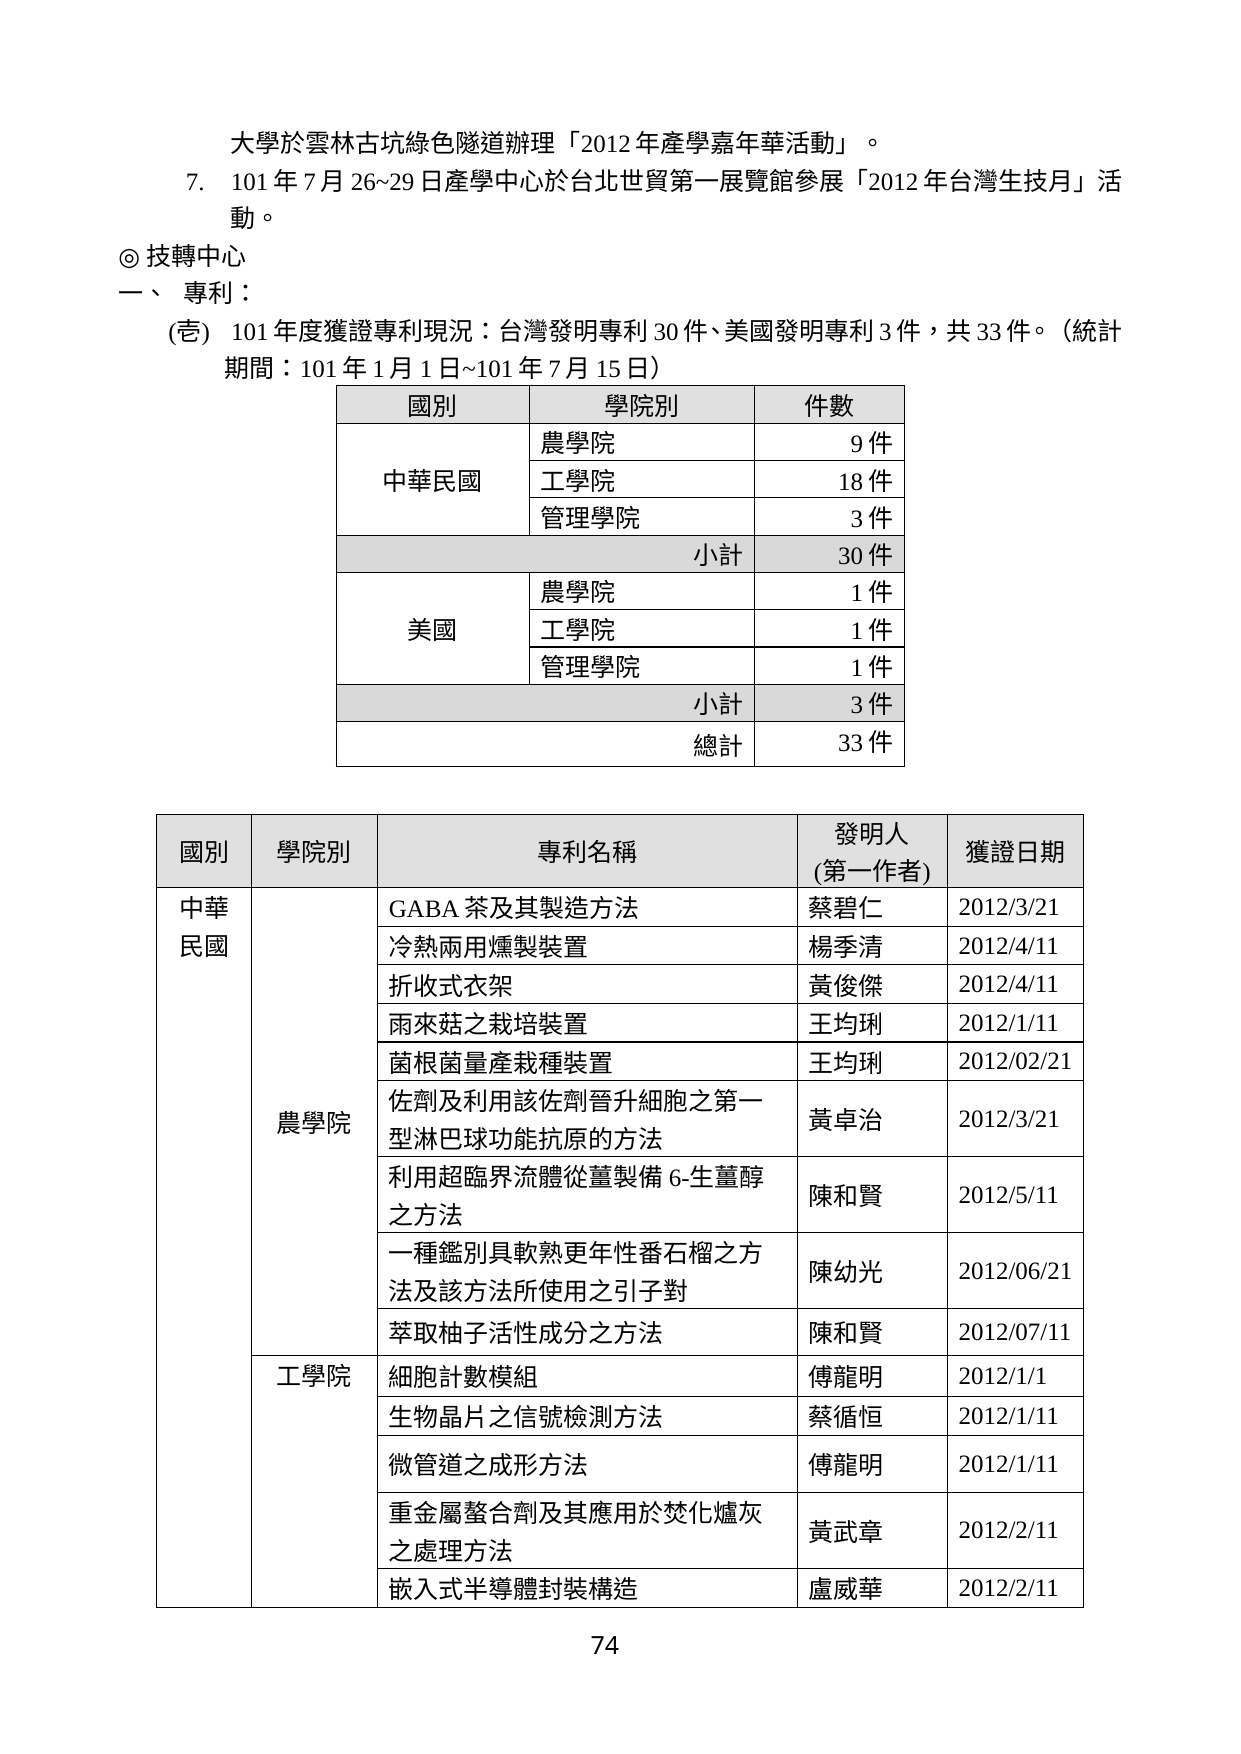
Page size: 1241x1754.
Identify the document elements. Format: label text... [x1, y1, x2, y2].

table_header 件數 [755, 386, 904, 423]
table_cell 2012/2/11 [948, 1569, 1083, 1607]
table_cell 陳和賢 [798, 1157, 947, 1232]
table_cell 嵌入式半導體封裝構造 [378, 1569, 797, 1607]
table_cell 農學院 [252, 888, 377, 1355]
table_cell 2012/4/11 [948, 965, 1083, 1003]
table_cell 王均琍 [798, 1004, 947, 1041]
table_cell 33件 [755, 722, 904, 766]
table_cell 2012/1/1 [948, 1356, 1083, 1396]
list 大學於雲林古坑綠色隧道辦理「2012年產學嘉年華活動」。 [186, 123, 1122, 160]
table_cell 2012/2/11 [948, 1493, 1083, 1568]
table_cell 總計 [337, 722, 754, 766]
text ◎ 技轉中心 [118, 235, 1127, 273]
table_cell 折收式衣架 [378, 965, 797, 1003]
table_cell 傅龍明 [798, 1356, 947, 1396]
list 101年7月26~29日產學中心於台北世貿第一展覽館參展「2012年台灣生技月」活動。 [186, 160, 1122, 235]
table_cell 2012/02/21 [948, 1043, 1083, 1080]
table_cell 利用超臨界流體從薑製備6-生薑醇之方法 [378, 1157, 797, 1232]
table_cell 2012/5/11 [948, 1157, 1083, 1232]
table_cell 陳幼光 [798, 1233, 947, 1308]
table_cell 黃卓治 [798, 1081, 947, 1156]
table_cell 中華民國 [157, 888, 251, 1607]
table_cell 生物晶片之信號檢測方法 [378, 1397, 797, 1435]
table_cell 2012/4/11 [948, 927, 1083, 964]
table_cell 黃俊傑 [798, 965, 947, 1003]
table_cell 工學院 [252, 1356, 377, 1607]
table_cell 小計 [337, 685, 754, 721]
table_header 獲證日期 [948, 815, 1083, 887]
table_cell 2012/1/11 [948, 1436, 1083, 1492]
table_cell 3件 [755, 498, 904, 534]
table_cell 黃武章 [798, 1493, 947, 1568]
table_header 專利名稱 [378, 815, 797, 887]
table_cell 重金屬螯合劑及其應用於焚化爐灰之處理方法 [378, 1493, 797, 1568]
table_cell 中華民國 [337, 424, 529, 534]
table_cell 楊季清 [798, 927, 947, 964]
table_cell 農學院 [530, 424, 754, 460]
table_cell 細胞計數模組 [378, 1356, 797, 1396]
table_cell 農學院 [530, 573, 754, 609]
table_cell 冷熱兩用燻製裝置 [378, 927, 797, 964]
table_cell 2012/3/21 [948, 888, 1083, 926]
table_cell 微管道之成形方法 [378, 1436, 797, 1492]
table_cell 蔡碧仁 [798, 888, 947, 926]
table_cell 雨來菇之栽培裝置 [378, 1004, 797, 1041]
table_header 發明人 (第一作者) [798, 815, 947, 887]
table_header 學院別 [252, 815, 377, 887]
table_cell 1件 [755, 610, 904, 646]
table_cell 小計 [337, 536, 754, 572]
table_cell 管理學院 [530, 648, 754, 684]
table_cell 1件 [755, 573, 904, 609]
table_cell 2012/1/11 [948, 1397, 1083, 1435]
table_cell 佐劑及利用該佐劑晉升細胞之第一型淋巴球功能抗原的方法 [378, 1081, 797, 1156]
table_cell 2012/06/21 [948, 1233, 1083, 1308]
table_cell 9件 [755, 424, 904, 460]
table_cell 工學院 [530, 461, 754, 497]
table_cell 蔡循恒 [798, 1397, 947, 1435]
list 101年度獲證專利現況：台灣發明專利30件、美國發明專利3件，共33件。（統計期間：101年1月1日~101年7月15日） [168, 310, 1122, 385]
table_cell 王均琍 [798, 1043, 947, 1080]
table_cell 萃取柚子活性成分之方法 [378, 1309, 797, 1355]
table_header 學院別 [530, 386, 754, 423]
table_cell 1件 [755, 648, 904, 684]
table_cell 工學院 [530, 610, 754, 646]
table_cell 3件 [755, 685, 904, 721]
table_header 國別 [157, 815, 251, 887]
table_cell 盧威華 [798, 1569, 947, 1607]
table_header 國別 [337, 386, 529, 423]
table_cell 美國 [337, 573, 529, 684]
table_cell 一種鑑別具軟熟更年性番石榴之方法及該方法所使用之引子對 [378, 1233, 797, 1308]
table_cell 2012/3/21 [948, 1081, 1083, 1156]
table_cell 陳和賢 [798, 1309, 947, 1355]
table_cell 2012/07/11 [948, 1309, 1083, 1355]
table_cell 2012/1/11 [948, 1004, 1083, 1041]
table_cell 菌根菌量產栽種裝置 [378, 1043, 797, 1080]
table_cell 傅龍明 [798, 1436, 947, 1492]
list 專利： [118, 273, 1122, 310]
table_cell 30件 [755, 536, 904, 572]
table_cell GABA茶及其製造方法 [378, 888, 797, 926]
table_cell 管理學院 [530, 498, 754, 534]
table_cell 18件 [755, 461, 904, 497]
